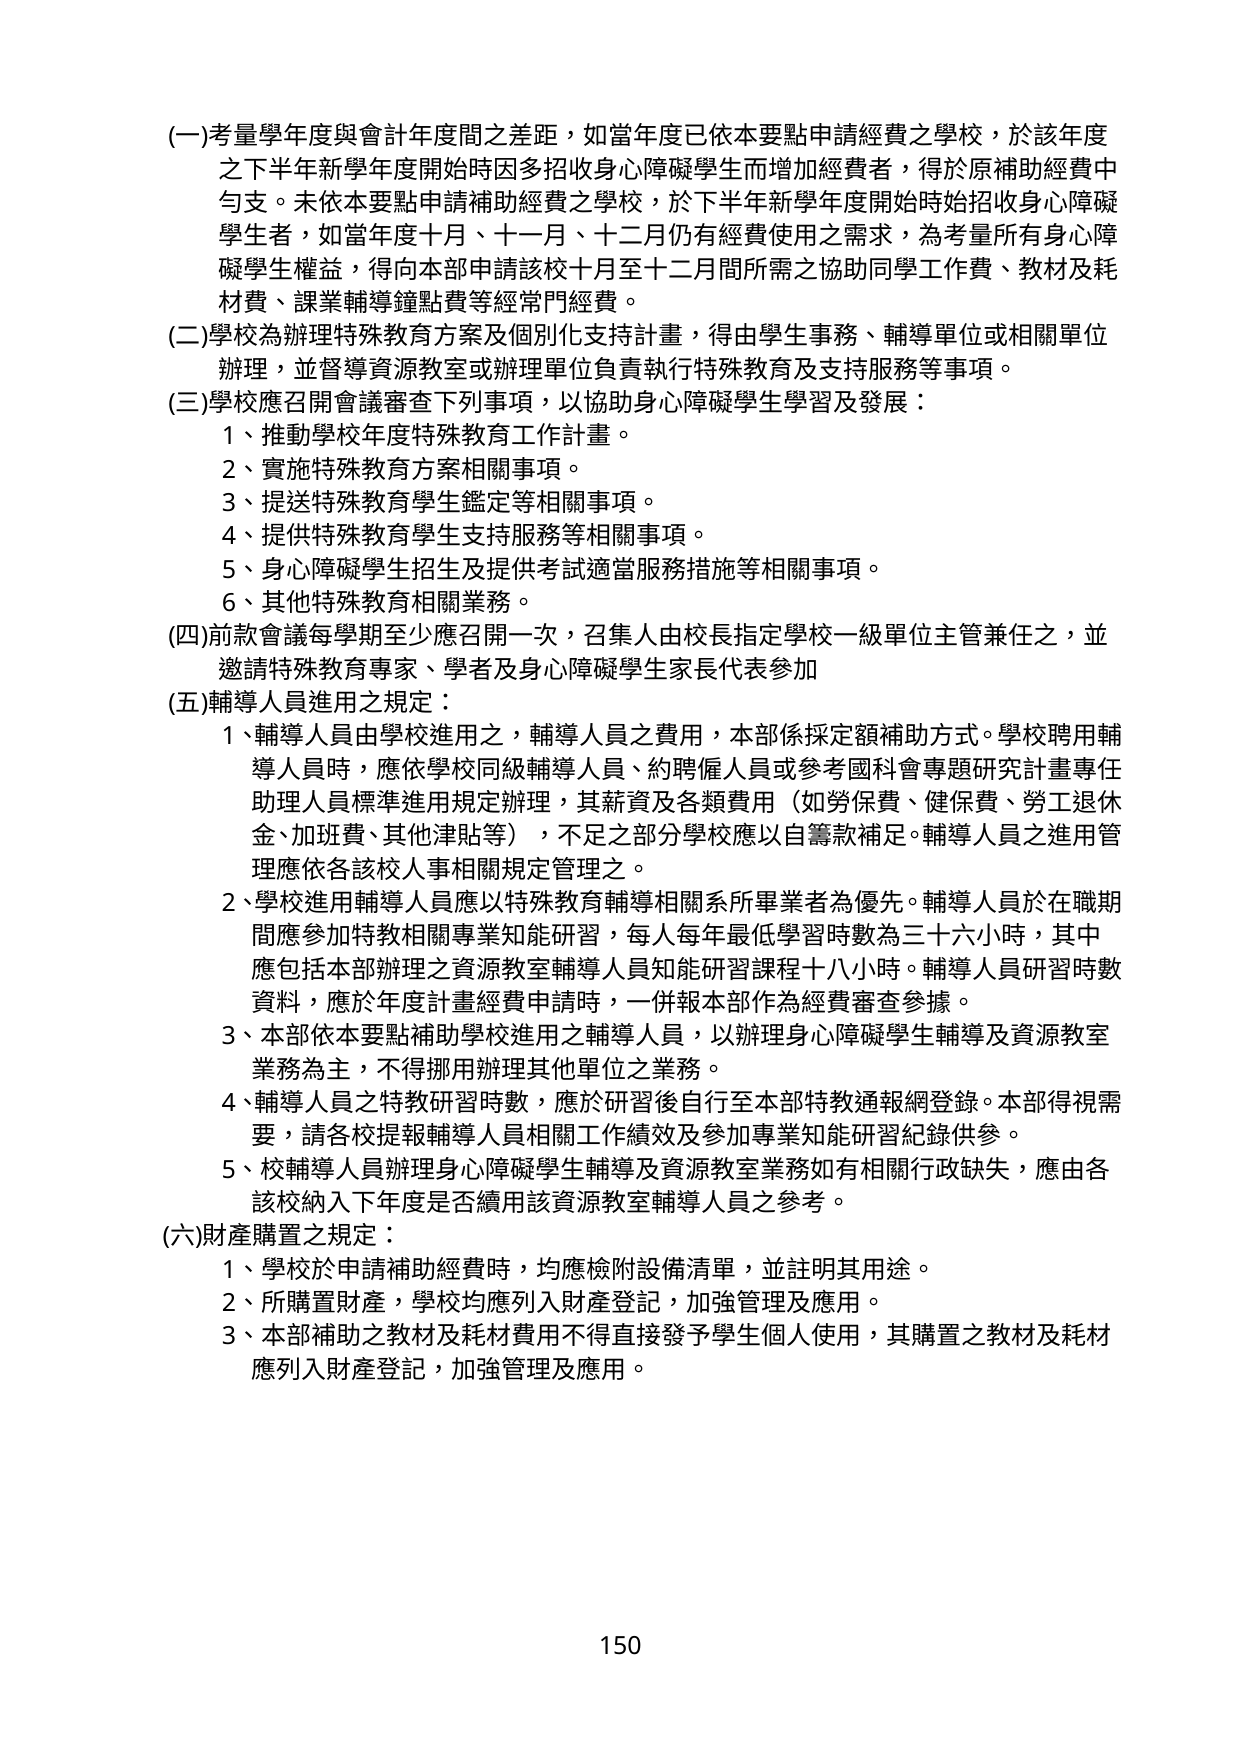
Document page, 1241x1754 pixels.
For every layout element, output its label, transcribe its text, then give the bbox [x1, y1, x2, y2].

text 2、實施特殊教育方案相關事項。 [222, 451, 1122, 485]
text 3、本部補助之教材及耗材費用不得直接發予學生個人使用，其購置之教材及耗材應列入財產登記，加強管理及應用。 [222, 1318, 1122, 1385]
text (三)學校應召開會議審查下列事項，以協助身心障礙學生學習及發展： [168, 385, 1122, 418]
text 1、學校於申請補助經費時，均應檢附設備清單，並註明其用途。 [222, 1251, 1122, 1285]
text 5、校輔導人員辦理身心障礙學生輔導及資源教室業務如有相關行政缺失，應由各該校納入下年度是否續用該資源教室輔導人員之參考。 [221, 1151, 1122, 1218]
text 4、輔導人員之特教研習時數，應於研習後自行至本部特教通報網登錄。本部得視需要，請各校提報輔導人員相關工作績效及參加專業知能研習紀錄供參。 [221, 1085, 1122, 1151]
text 3、提送特殊教育學生鑑定等相關事項。 [222, 485, 1122, 518]
text 4、提供特殊教育學生支持服務等相關事項。 [222, 518, 1122, 551]
text (六)財產購置之規定： [118, 1218, 1122, 1251]
text 1、推動學校年度特殊教育工作計畫。 [222, 418, 1122, 451]
text 2、所購置財產，學校均應列入財產登記，加強管理及應用。 [222, 1285, 1122, 1318]
text 1、輔導人員由學校進用之，輔導人員之費用，本部係採定額補助方式。學校聘用輔導人員時，應依學校同級輔導人員、約聘僱人員或參考國科會專題研究計畫專任助理人員標準進用規定辦理，其薪資及各類費用（如勞保費、健保費、勞工退休金、加班費、其他津貼等），不足之部分學校應以自籌款補足。輔導人員之進用管理應依各該校人事相關規定管理之。 [221, 718, 1122, 885]
text 2、學校進用輔導人員應以特殊教育輔導相關系所畢業者為優先。輔導人員於在職期間應參加特教相關專業知能研習，每人每年最低學習時數為三十六小時，其中應包括本部辦理之資源教室輔導人員知能研習課程十八小時。輔導人員研習時數資料，應於年度計畫經費申請時，一併報本部作為經費審查參據。 [221, 885, 1122, 1018]
text (四)前款會議每學期至少應召開一次，召集人由校長指定學校一級單位主管兼任之，並邀請特殊教育專家、學者及身心障礙學生家長代表參加 [168, 618, 1122, 685]
text 3、本部依本要點補助學校進用之輔導人員，以辦理身心障礙學生輔導及資源教室業務為主，不得挪用辦理其他單位之業務。 [221, 1018, 1122, 1085]
text (五)輔導人員進用之規定： [168, 685, 1122, 718]
text 5、身心障礙學生招生及提供考試適當服務措施等相關事項。 [222, 551, 1122, 585]
text 6、其他特殊教育相關業務。 [222, 585, 1122, 618]
text (二)學校為辦理特殊教育方案及個別化支持計畫，得由學生事務、輔導單位或相關單位辦理，並督導資源教室或辦理單位負責執行特殊教育及支持服務等事項。 [168, 318, 1122, 385]
text (一)考量學年度與會計年度間之差距，如當年度已依本要點申請經費之學校，於該年度之下半年新學年度開始時因多招收身心障礙學生而增加經費者，得於原補助經費中勻支。未依本要點申請補助經費之學校，於下半年新學年度開始時始招收身心障礙學生者，如當年度十月、十一月、十二月仍有經費使用之需求，為考量所有身心障礙學生權益，得向本部申請該校十月至十二月間所需之協助同學工作費、教材及耗材費、課業輔導鐘點費等經常門經費。 [168, 118, 1122, 318]
